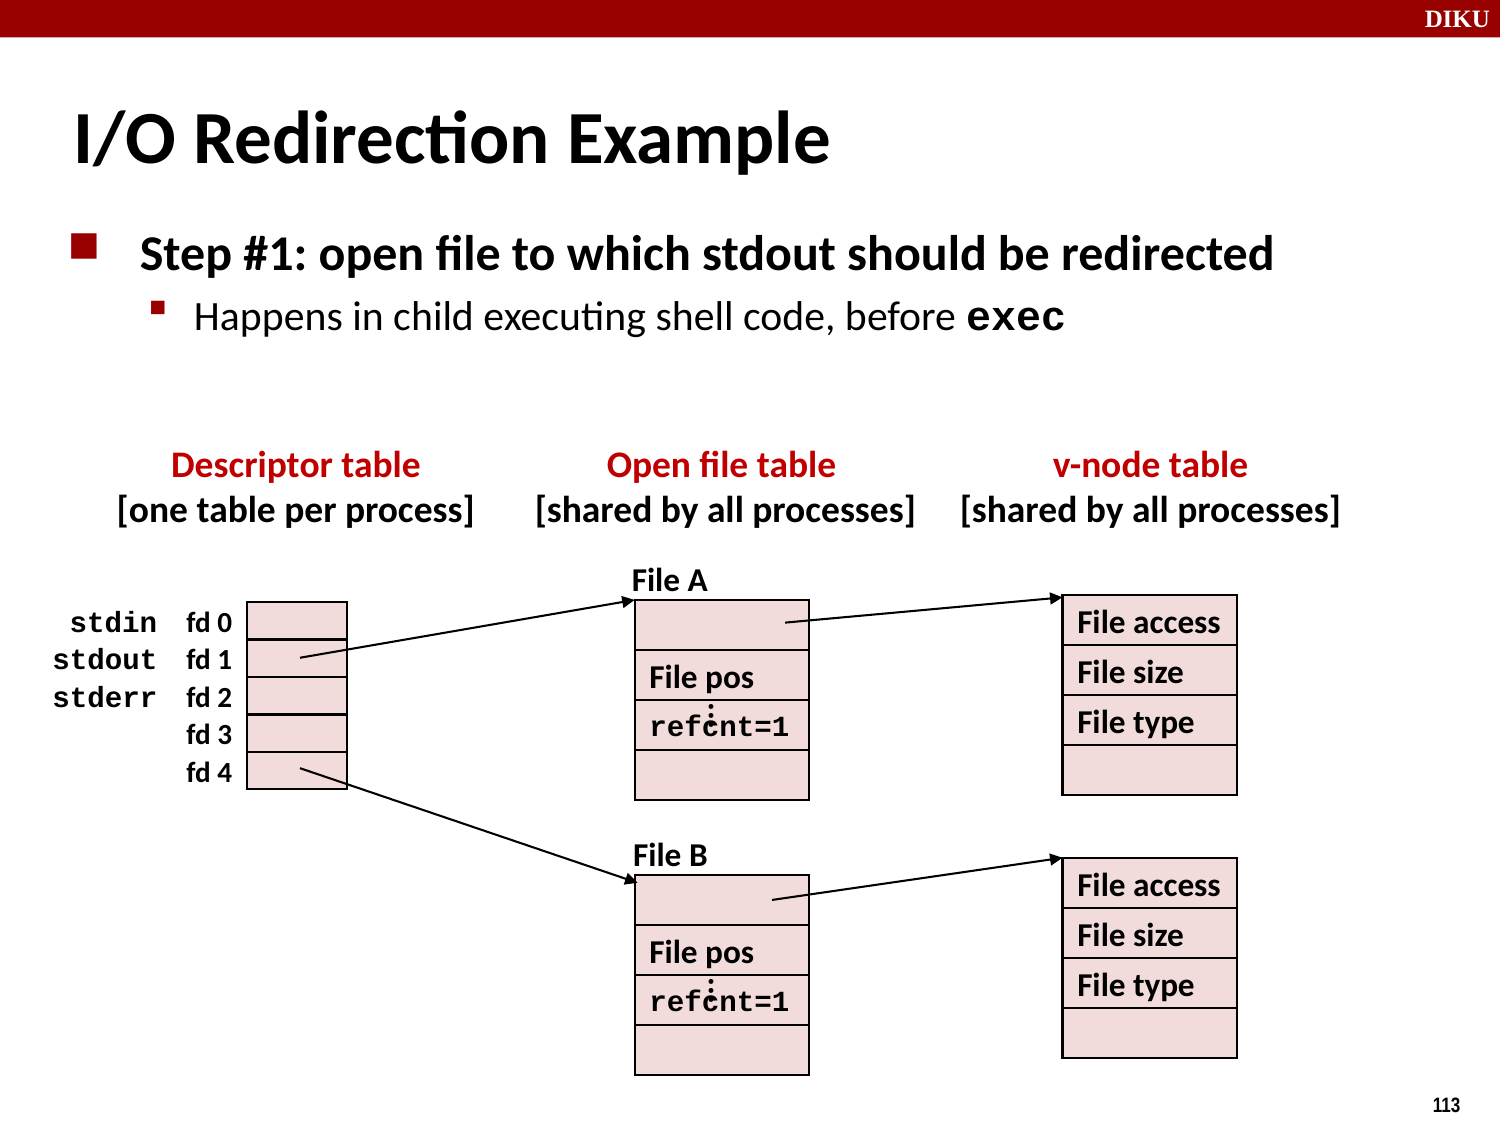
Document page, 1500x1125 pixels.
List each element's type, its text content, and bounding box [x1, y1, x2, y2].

text_box fd 3 [147, 714, 247, 752]
text_box File access [1062, 857, 1238, 907]
text_box File type [1062, 957, 1238, 1008]
text_box Open file table [shared by all processes] [520, 432, 932, 538]
text_box [634, 875, 810, 925]
text_box refcnt=1 [634, 975, 810, 1025]
text_box File B [618, 825, 723, 880]
text_box File A [617, 550, 723, 605]
text_box fd 1 [173, 639, 247, 677]
text_box File access [1062, 595, 1238, 645]
text_box v-node table [shared by all processes] [945, 432, 1357, 538]
text_box refcnt=1 [634, 699, 810, 750]
text_box ... [1062, 746, 1238, 796]
text_box File size [1062, 907, 1238, 957]
text_box fd 2 [173, 677, 247, 714]
text_box I/O Redirection Example [58, 71, 1304, 197]
text_box ... [1062, 1008, 1238, 1058]
text_box Step #1: open file to which stdout should be redirected Happens in child executing shell code, before exec [57, 212, 1460, 375]
text_box File pos [634, 925, 810, 975]
text_box ... [634, 750, 810, 800]
text_box Descriptor table [one table per process] [101, 432, 491, 538]
text_box File size [1062, 645, 1238, 695]
text_box ... [634, 1025, 810, 1075]
text_box File type [1062, 695, 1238, 746]
text_box fd 0 [173, 602, 247, 639]
text_box fd 4 [147, 752, 247, 790]
text_box stdout [37, 632, 173, 683]
text_box stderr [37, 683, 173, 721]
text_box [634, 600, 810, 650]
text_box File pos [634, 650, 810, 699]
text_box stdin [54, 595, 173, 646]
text_box [247, 602, 347, 790]
